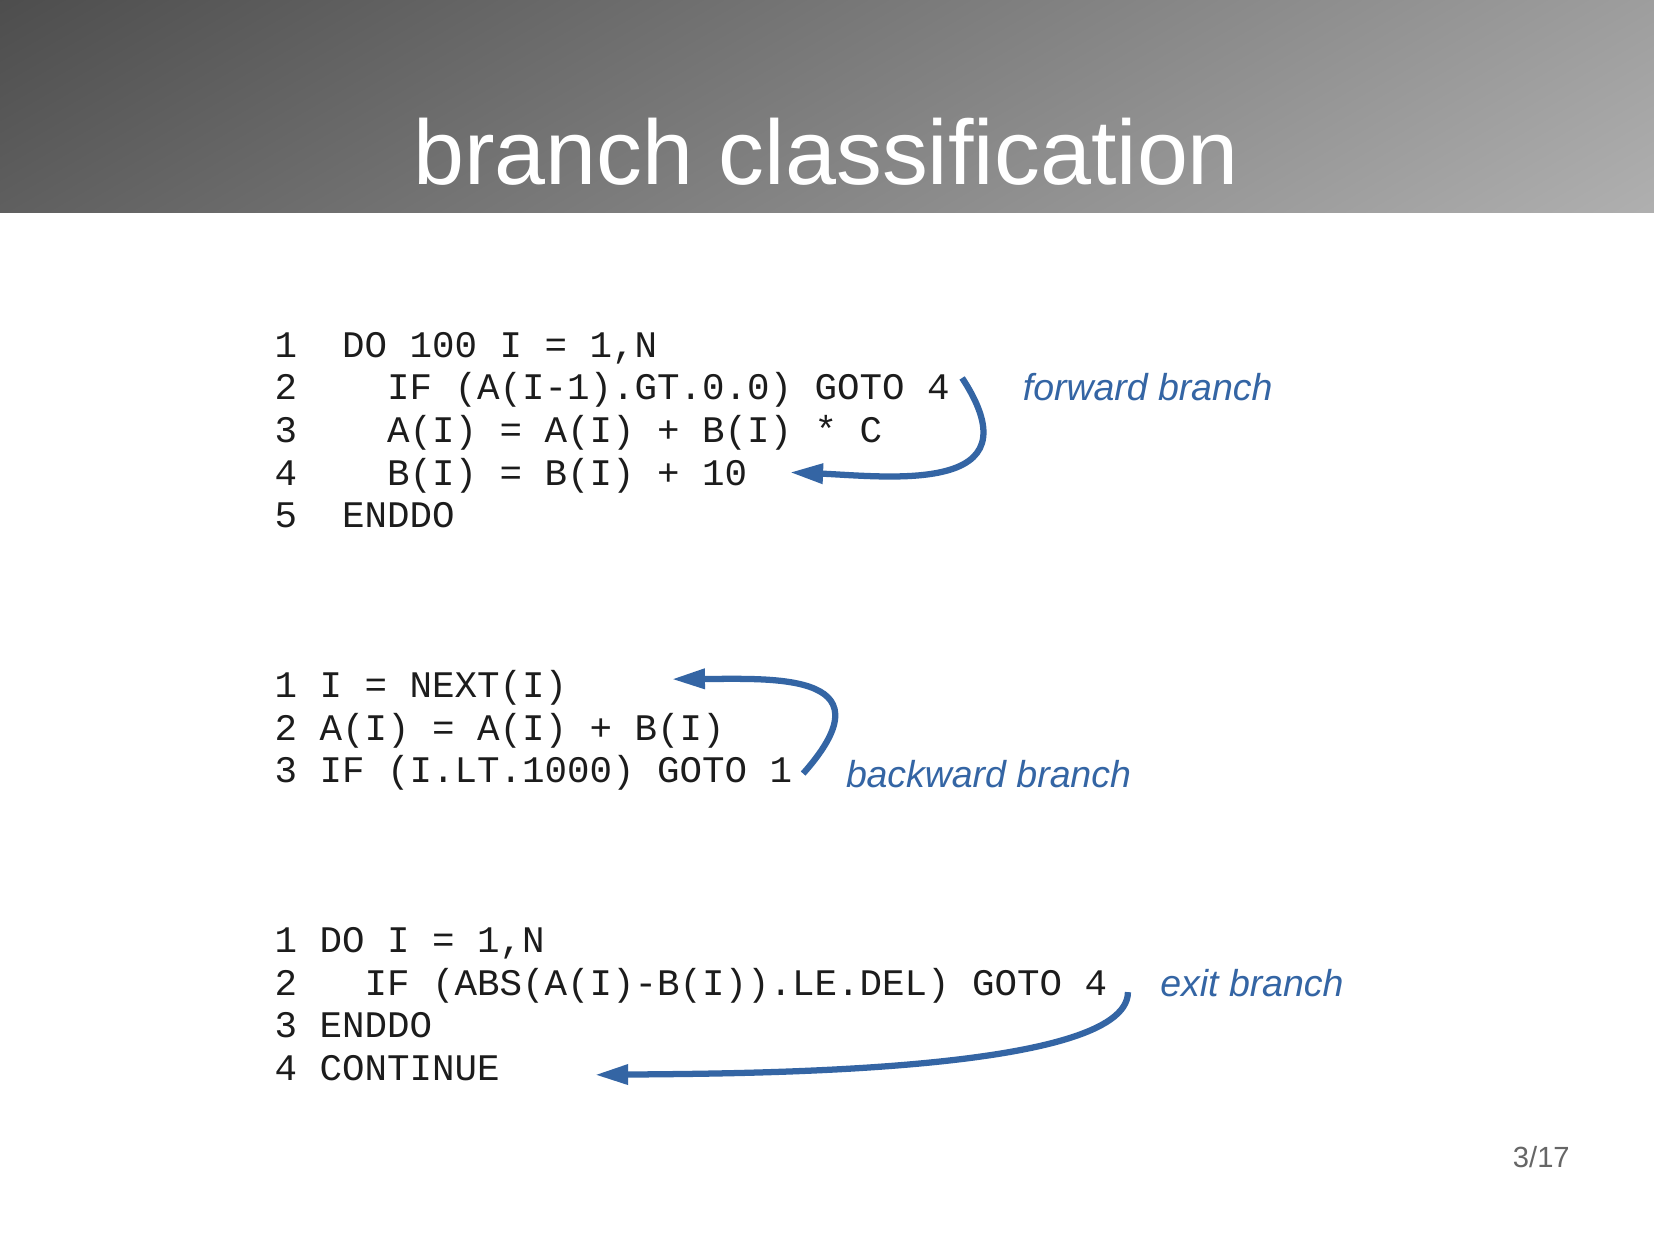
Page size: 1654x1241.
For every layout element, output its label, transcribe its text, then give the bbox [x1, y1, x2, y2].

text_box 1 DO 100 I = 1,N 2 IF (A(I-1).GT.0.0) GOTO 4 3 A(I) = A(I) + B(I) * C 4 B(I) = B(I) + 10 5 ENDDO 1 I = NEXT(I) 2 A(I) = A(I) + B(I) 3 IF (I.LT.1000) GOTO 1 1 DO I = 1,N 2 IF (ABS(A(I)-B(I)).LE.DEL) GOTO 4 3 ENDDO 4 CONTINUE [259, 318, 1347, 1229]
text_box [0, 0, 1654, 213]
text_box forward branch [1008, 358, 1288, 416]
title branch classification [82, 49, 1571, 257]
text_box backward branch [831, 746, 1146, 804]
text_box exit branch [1145, 955, 1359, 1013]
text_box <číslo>/17 [1346, 1133, 1654, 1182]
